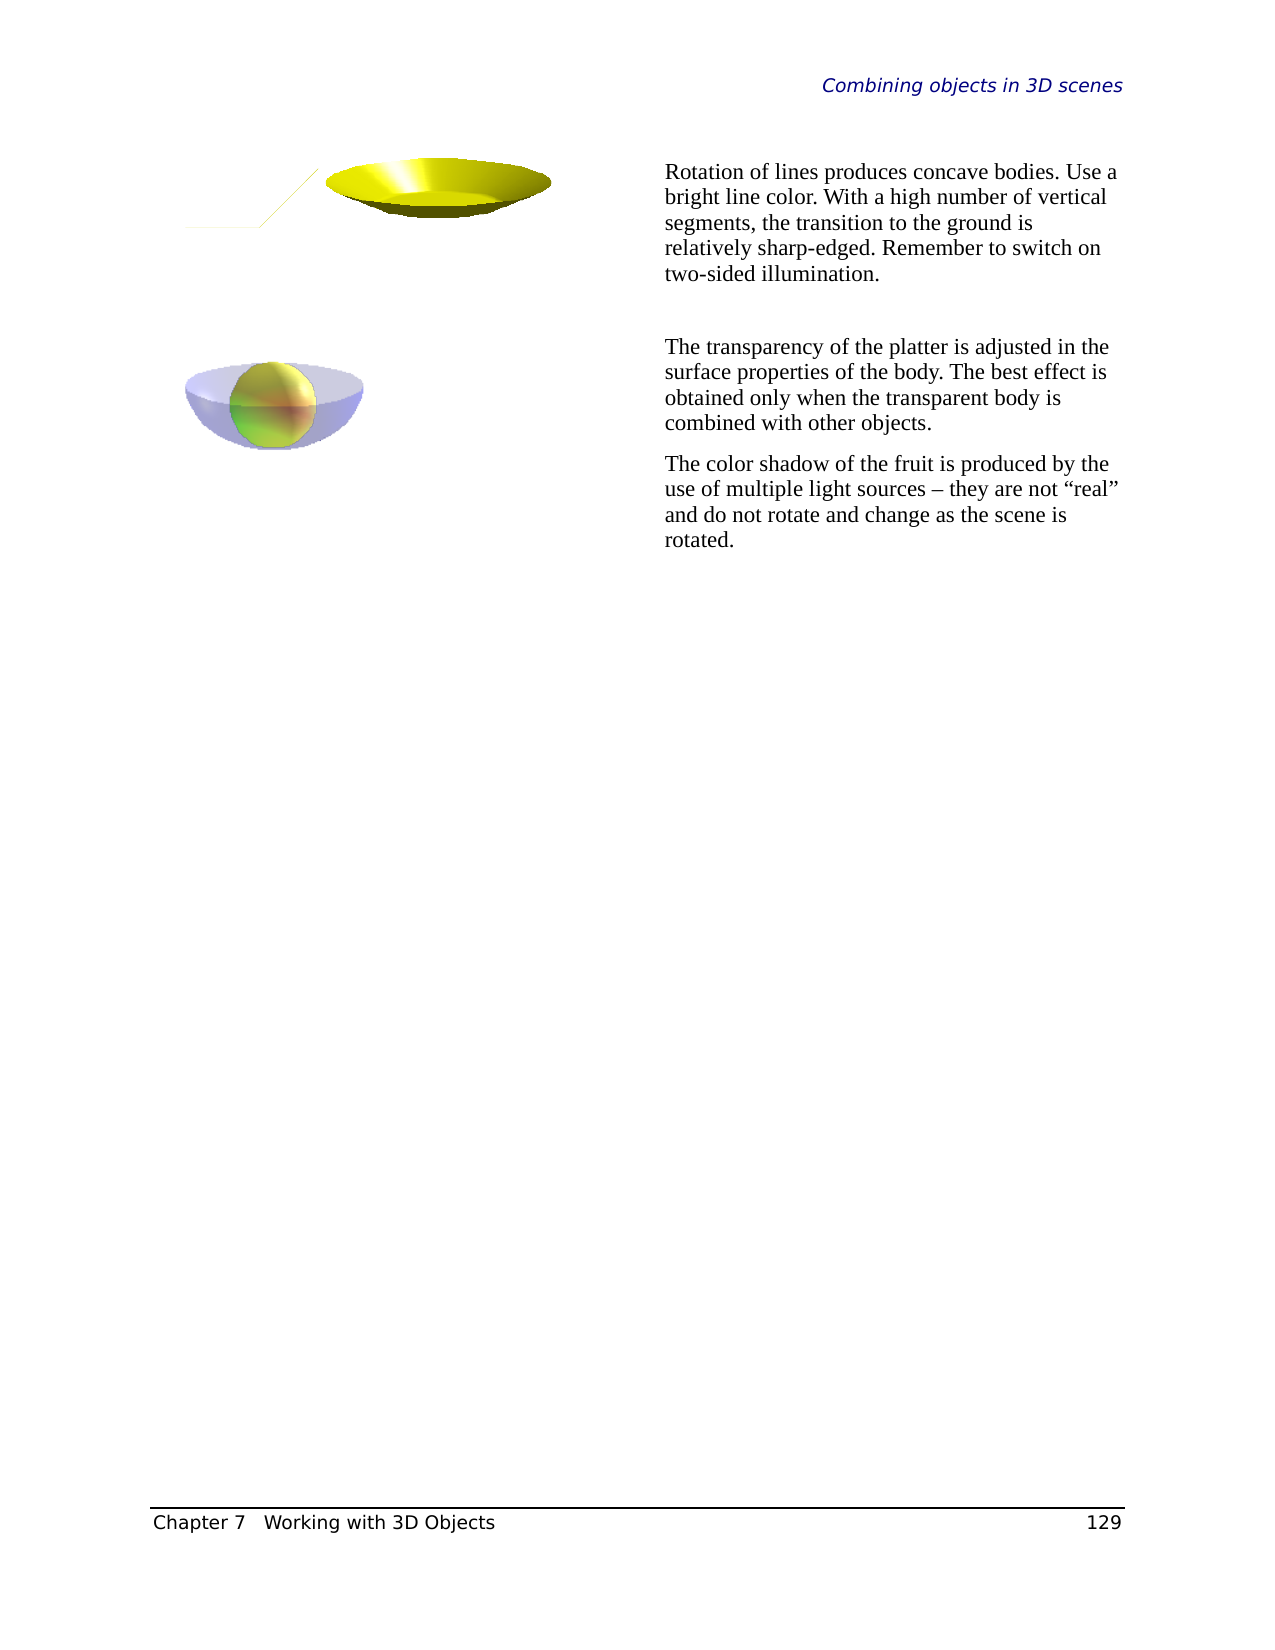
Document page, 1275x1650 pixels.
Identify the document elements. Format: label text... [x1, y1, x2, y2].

table_cell [171, 310, 627, 577]
table_cell The transparency of the platter is adjusted in the surface properties of the body. The best effect is obtained only when the transparent body is combined with other objects. The color shadow of the fruit is produced by the use of multiple light sources – they are not “real” and do not rotate and change as the scene is rotated. [627, 310, 1125, 577]
table_cell Rotation of lines produces concave bodies. Use a bright line color. With a high number of vertical segments, the transition to the ground is relatively sharp-edged. Remember to switch on two-sided illumination. [627, 135, 1125, 310]
table_cell [171, 135, 627, 310]
